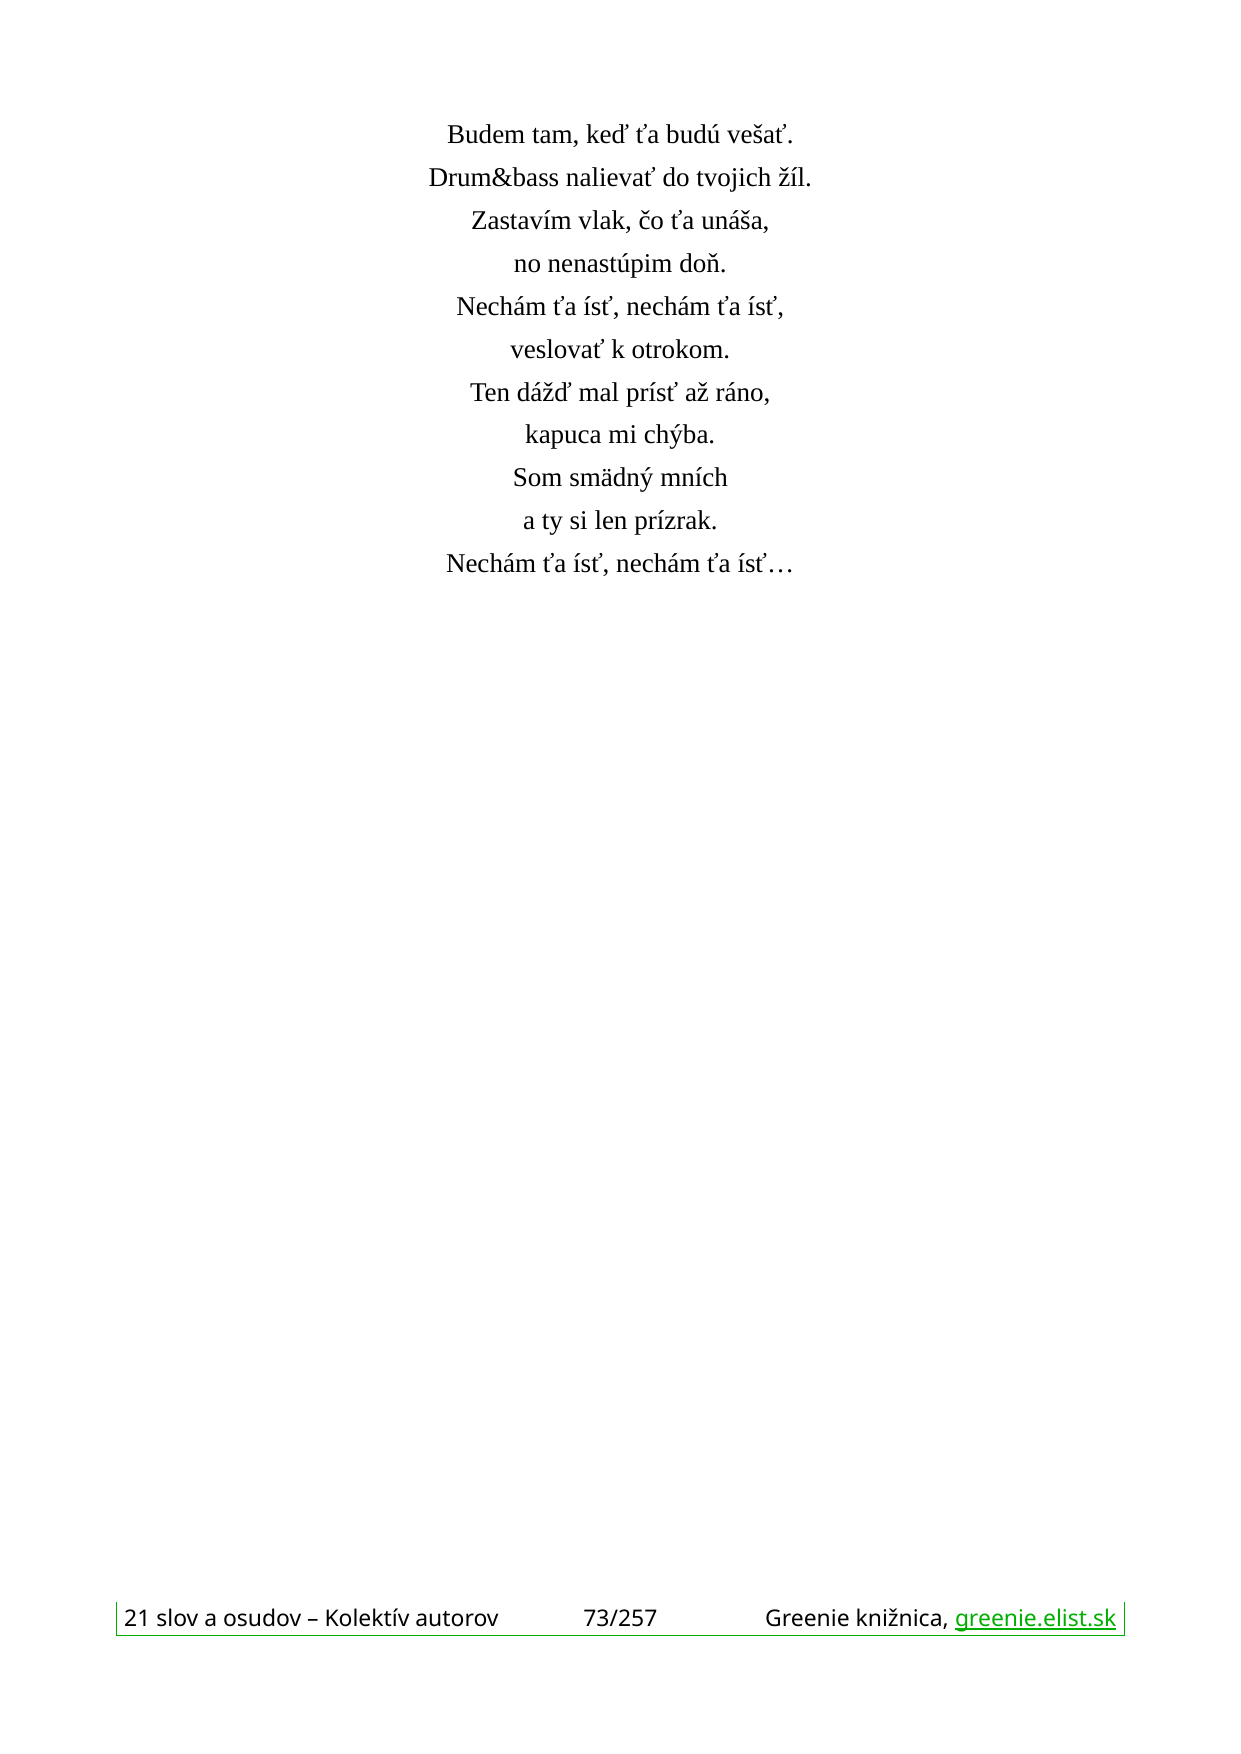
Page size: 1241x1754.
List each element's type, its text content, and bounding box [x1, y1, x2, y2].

text veslovať k otrokom. [118, 333, 1122, 364]
text Ten dážď mal prísť až ráno, [118, 376, 1122, 407]
text a ty si len prízrak. [118, 504, 1122, 536]
text Budem tam, keď ťa budú vešať. [118, 118, 1122, 149]
text Drum&bass nalievať do tvojich žíl. [118, 161, 1122, 192]
text Nechám ťa ísť, nechám ťa ísť… [118, 547, 1122, 578]
text Nechám ťa ísť, nechám ťa ísť, [118, 290, 1122, 321]
text kapuca mi chýba. [118, 418, 1122, 450]
text Som smädný mních [118, 461, 1122, 493]
text no nenastúpim doň. [118, 247, 1122, 278]
text Zastavím vlak, čo ťa unáša, [118, 204, 1122, 235]
